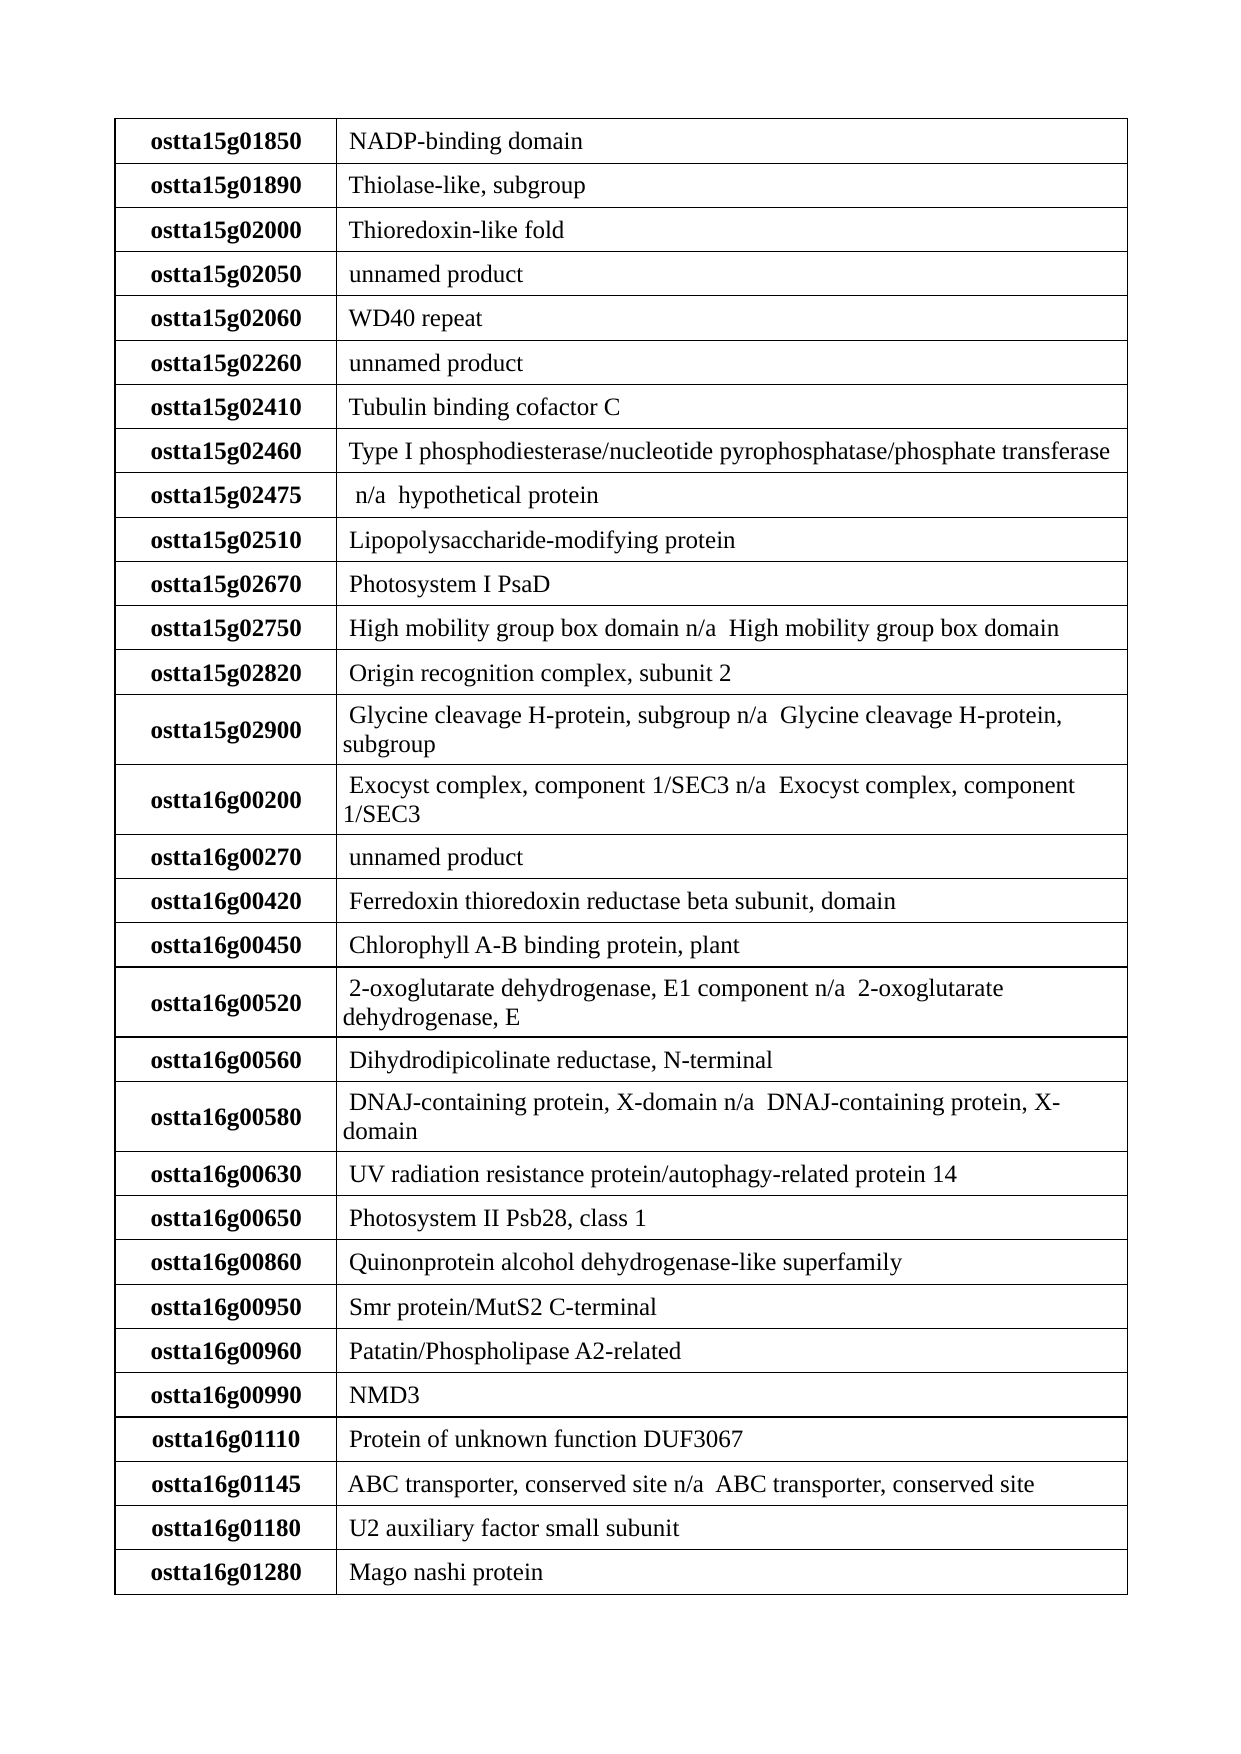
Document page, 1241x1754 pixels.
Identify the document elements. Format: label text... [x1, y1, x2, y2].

table_cell n/a hypothetical protein [337, 473, 1127, 517]
table_cell [1128, 1195, 1240, 1239]
table_cell ostta16g00990 [116, 1373, 336, 1416]
table_cell UV radiation resistance protein/autophagy-related protein 14 [337, 1152, 1127, 1195]
table_cell ostta16g00200 [116, 765, 336, 834]
table_cell [1128, 1505, 1240, 1549]
table_cell Tubulin binding cofactor C [337, 385, 1127, 428]
table_cell Quinonprotein alcohol dehydrogenase-like superfamily [337, 1240, 1127, 1283]
table_cell ostta16g00520 [116, 968, 336, 1036]
table_cell ostta15g02060 [116, 296, 336, 339]
table_cell Exocyst complex, component 1/SEC3 n/a Exocyst complex, component 1/SEC3 [337, 765, 1127, 834]
table_cell [1128, 340, 1240, 384]
table_cell [1128, 966, 1240, 1036]
table_cell [1128, 1549, 1240, 1593]
table_cell [1128, 878, 1240, 922]
table_cell ostta15g02050 [116, 252, 336, 295]
table_cell U2 auxiliary factor small subunit [337, 1506, 1127, 1549]
table_cell ostta15g02900 [116, 695, 336, 764]
table_cell ABC transporter, conserved site n/a ABC transporter, conserved site [337, 1462, 1127, 1505]
table_cell [1128, 1328, 1240, 1372]
table_cell [1128, 295, 1240, 339]
table_cell [1128, 1461, 1240, 1505]
table_cell ostta16g00560 [116, 1038, 336, 1081]
table_cell [1128, 1036, 1240, 1081]
table_cell [1128, 1372, 1240, 1416]
table_cell [1128, 922, 1240, 966]
table_cell Photosystem II Psb28, class 1 [337, 1196, 1127, 1239]
table_cell ostta15g02000 [116, 208, 336, 251]
table_cell Protein of unknown function DUF3067 [337, 1418, 1127, 1461]
table_cell Mago nashi protein [337, 1550, 1127, 1593]
table_cell ostta15g02510 [116, 518, 336, 561]
table_cell ostta15g02460 [116, 429, 336, 472]
table_cell [1128, 605, 1240, 649]
table_cell ostta15g02260 [116, 341, 336, 384]
table_cell [1128, 207, 1240, 251]
table_cell ostta15g02750 [116, 606, 336, 649]
table_cell [1128, 694, 1240, 764]
table_cell Origin recognition complex, subunit 2 [337, 650, 1127, 694]
table_cell ostta16g00960 [116, 1329, 336, 1372]
table_cell [1128, 118, 1240, 162]
table_cell unnamed product [337, 835, 1127, 878]
table_cell unnamed product [337, 252, 1127, 295]
table_cell ostta16g00630 [116, 1152, 336, 1195]
table_cell [1128, 472, 1240, 517]
table_cell ostta16g00580 [116, 1082, 336, 1151]
table_cell Glycine cleavage H-protein, subgroup n/a Glycine cleavage H-protein, subgroup [337, 695, 1127, 764]
table_cell ostta16g00420 [116, 879, 336, 922]
table_cell Chlorophyll A-B binding protein, plant [337, 923, 1127, 966]
table_cell ostta16g00450 [116, 923, 336, 966]
table_cell Ferredoxin thioredoxin reductase beta subunit, domain [337, 879, 1127, 922]
table_cell Lipopolysaccharide-modifying protein [337, 518, 1127, 561]
table_cell ostta15g01890 [116, 164, 336, 207]
table_cell Thiolase-like, subgroup [337, 164, 1127, 207]
table_cell unnamed product [337, 341, 1127, 384]
table_cell DNAJ-containing protein, X-domain n/a DNAJ-containing protein, X-domain [337, 1082, 1127, 1151]
table_cell [1128, 1239, 1240, 1283]
table_cell ostta16g01280 [116, 1550, 336, 1593]
table_cell [1128, 1284, 1240, 1328]
table_cell ostta15g01850 [116, 119, 336, 162]
table_cell [1128, 1081, 1240, 1151]
table_cell ostta16g00860 [116, 1240, 336, 1283]
table_cell ostta16g01145 [116, 1462, 336, 1505]
table_cell [1128, 649, 1240, 694]
table_cell [1128, 834, 1240, 878]
table_cell ostta16g00950 [116, 1285, 336, 1328]
table_cell ostta15g02410 [116, 385, 336, 428]
table_cell NADP-binding domain [337, 119, 1127, 162]
table_cell [1128, 163, 1240, 207]
table_cell [1128, 1151, 1240, 1195]
table_cell ostta15g02820 [116, 650, 336, 694]
table_cell NMD3 [337, 1373, 1127, 1416]
table_cell ostta16g01110 [116, 1418, 336, 1461]
table_cell [1128, 517, 1240, 561]
table_cell High mobility group box domain n/a High mobility group box domain [337, 606, 1127, 649]
table_cell [1128, 1416, 1240, 1461]
table_cell [1128, 561, 1240, 605]
table_cell Patatin/Phospholipase A2-related [337, 1329, 1127, 1372]
table_cell ostta16g01180 [116, 1506, 336, 1549]
table_cell WD40 repeat [337, 296, 1127, 339]
table_cell Photosystem I PsaD [337, 562, 1127, 605]
table_cell ostta16g00650 [116, 1196, 336, 1239]
table_cell Type I phosphodiesterase/nucleotide pyrophosphatase/phosphate transferase [337, 429, 1127, 472]
table_cell [1128, 428, 1240, 472]
table_cell Thioredoxin-like fold [337, 208, 1127, 251]
table_cell Smr protein/MutS2 C-terminal [337, 1285, 1127, 1328]
table_cell ostta16g00270 [116, 835, 336, 878]
table_cell ostta15g02475 [116, 473, 336, 517]
table_cell [1128, 384, 1240, 428]
table_cell 2-oxoglutarate dehydrogenase, E1 component n/a 2-oxoglutarate dehydrogenase, E [337, 968, 1127, 1036]
table_cell [1128, 251, 1240, 295]
table_cell [1128, 764, 1240, 834]
table_cell ostta15g02670 [116, 562, 336, 605]
table_cell Dihydrodipicolinate reductase, N-terminal [337, 1038, 1127, 1081]
